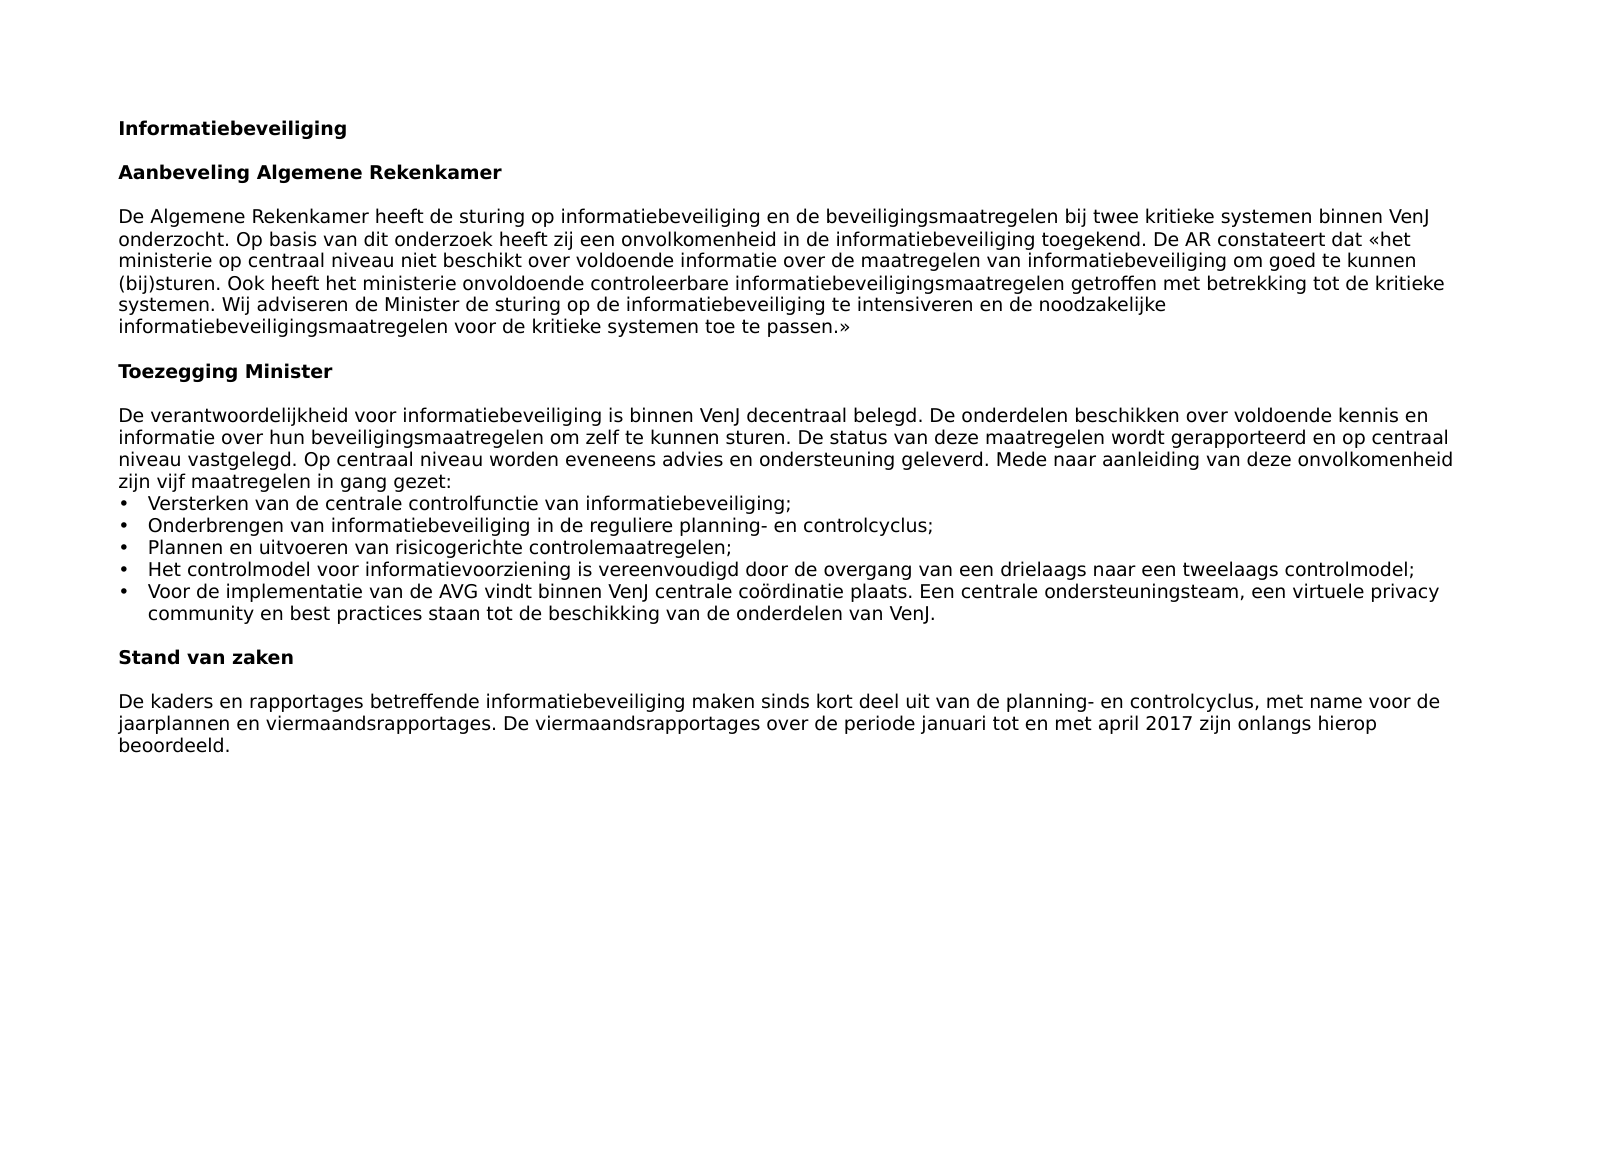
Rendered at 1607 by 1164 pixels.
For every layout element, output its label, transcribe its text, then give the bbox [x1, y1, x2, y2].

text • Voor de implementatie van de AVG vindt binnen VenJ centrale coördinatie plaats. Een centrale ondersteuningsteam, een virtuele privacy community en best practices staan tot de beschikking van de onderdelen van VenJ. [118, 581, 1488, 624]
subtitle Aanbeveling Algemene Rekenkamer [118, 162, 1488, 184]
text • Het controlmodel voor informatievoorziening is vereenvoudigd door de overgang van een drielaags naar een tweelaags controlmodel; [118, 558, 1488, 581]
subtitle Toezegging Minister [118, 361, 1488, 382]
text De Algemene Rekenkamer heeft de sturing op informatiebeveiliging en de beveiligingsmaatregelen bij twee kritieke systemen binnen VenJ onderzocht. Op basis van dit onderzoek heeft zij een onvolkomenheid in de informatiebeveiliging toegekend. De AR constateert dat «het ministerie op centraal niveau niet beschikt over voldoende informatie over de maatregelen van informatiebeveiliging om goed te kunnen (bij)sturen. Ook heeft het ministerie onvoldoende controleerbare informatiebeveiligingsmaatregelen getroffen met betrekking tot de kritieke systemen. Wij adviseren de Minister de sturing op de informatiebeveiliging te intensiveren en de noodzakelijke informatiebeveiligingsmaatregelen voor de kritieke systemen toe te passen.» [118, 206, 1488, 338]
subtitle Informatiebeveiliging [118, 118, 1488, 140]
text • Versterken van de centrale controlfunctie van informatiebeveiliging; [118, 493, 1488, 514]
text • Plannen en uitvoeren van risicogerichte controlemaatregelen; [118, 537, 1488, 558]
text • Onderbrengen van informatiebeveiliging in de reguliere planning- en controlcyclus; [118, 514, 1488, 537]
subtitle Stand van zaken [118, 647, 1488, 669]
text De verantwoordelijkheid voor informatiebeveiliging is binnen VenJ decentraal belegd. De onderdelen beschikken over voldoende kennis en informatie over hun beveiligingsmaatregelen om zelf te kunnen sturen. De status van deze maatregelen wordt gerapporteerd en op centraal niveau vastgelegd. Op centraal niveau worden eveneens advies en ondersteuning geleverd. Mede naar aanleiding van deze onvolkomenheid zijn vijf maatregelen in gang gezet: [118, 405, 1488, 493]
text De kaders en rapportages betreffende informatiebeveiliging maken sinds kort deel uit van de planning- en controlcyclus, met name voor de jaarplannen en viermaandsrapportages. De viermaandsrapportages over de periode januari tot en met april 2017 zijn onlangs hierop beoordeeld. [118, 691, 1488, 757]
